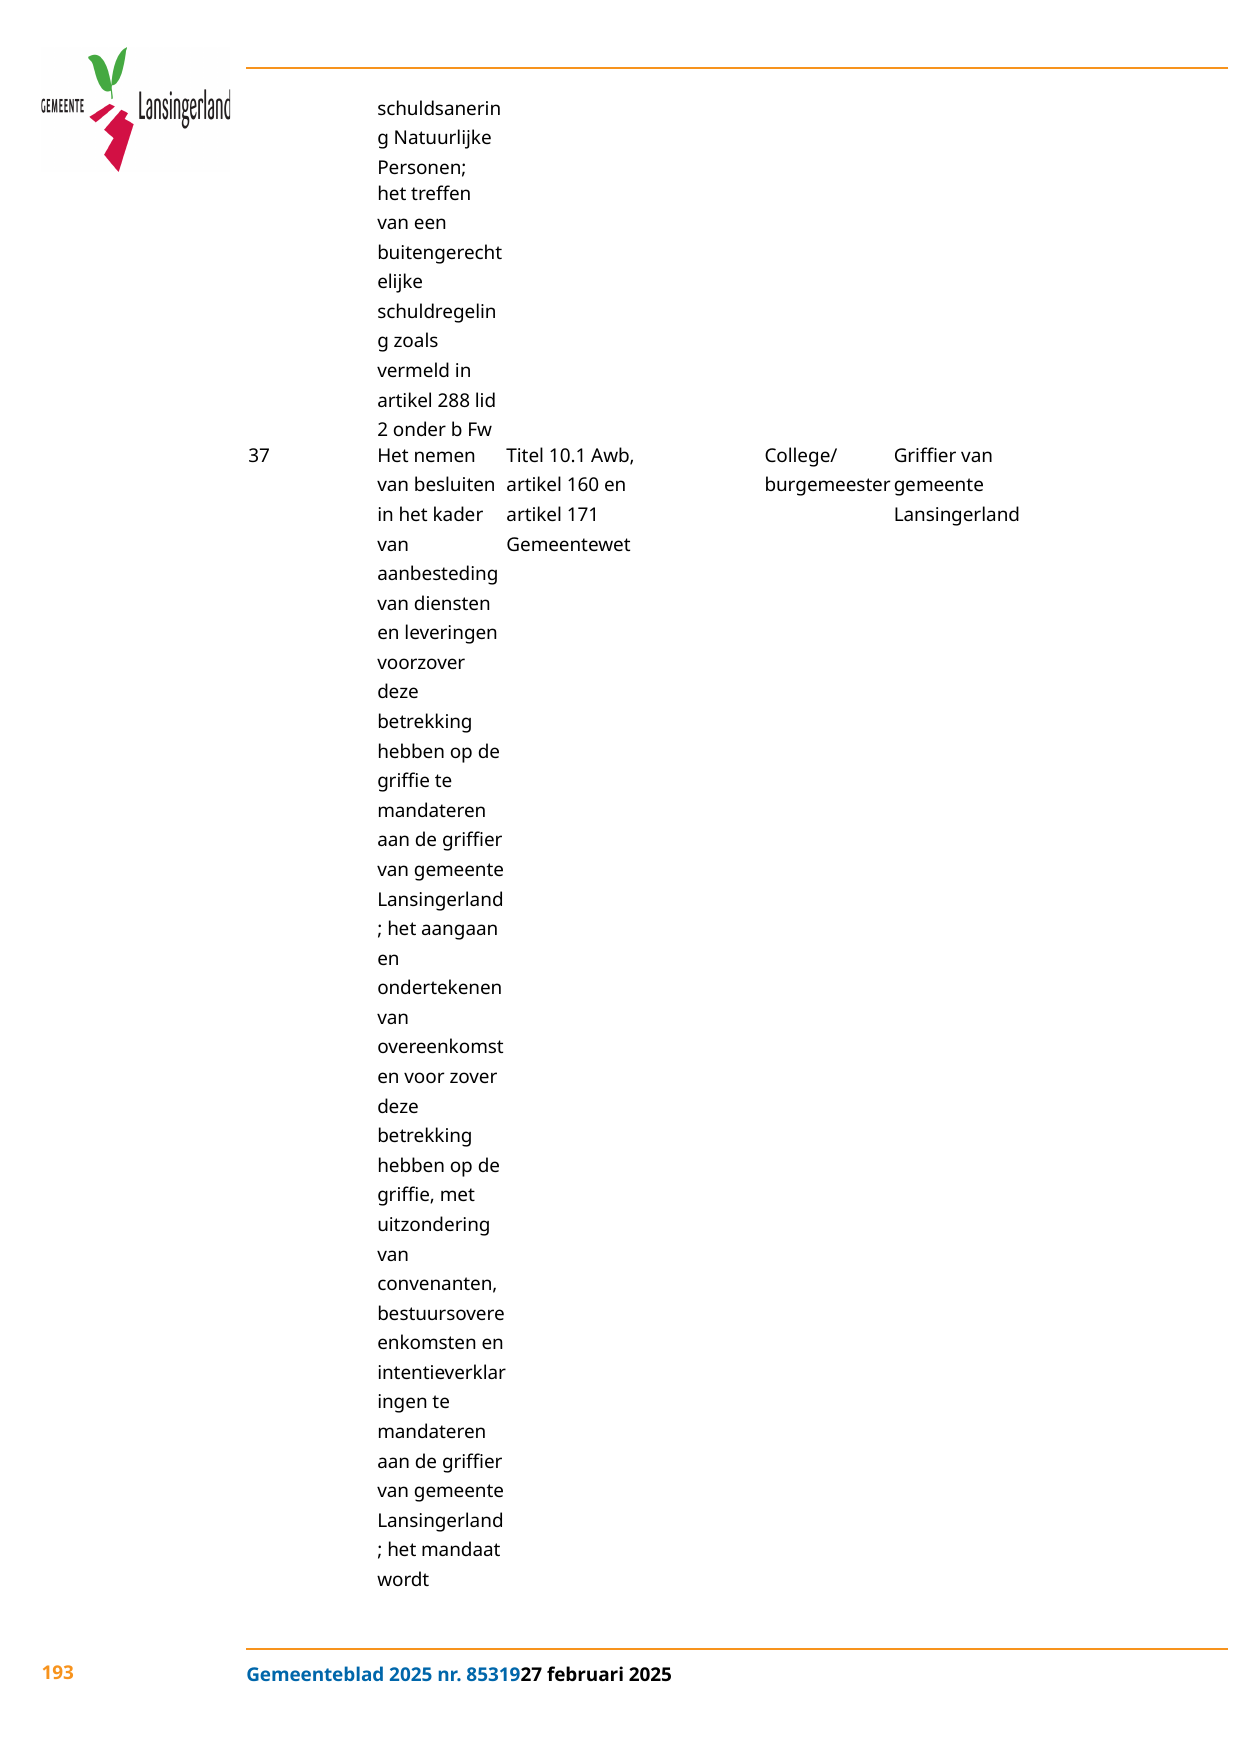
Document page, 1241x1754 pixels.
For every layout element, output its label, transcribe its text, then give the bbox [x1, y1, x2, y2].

table_cell het treffen van een buitengerechtelijke schuldregeling zoals vermeld in artikel 288 lid 2 onder b Fw [377, 180, 506, 442]
table_cell College/burgemeester [764, 442, 893, 1592]
table_cell [506, 95, 635, 442]
table_cell Titel 10.1 Awb, artikel 160 en artikel 171 Gemeentewet [506, 442, 635, 1592]
table_cell 37 [248, 442, 377, 1592]
table_cell [248, 95, 377, 442]
table_cell [764, 95, 893, 442]
table_cell [1023, 95, 1152, 442]
table_cell Griffier van gemeente Lansingerland [894, 442, 1022, 1592]
table_cell Het nemen van besluiten in het kader van aanbesteding van diensten en leveringen voorzover deze betrekking hebben op de griffie te mandateren aan de griffier van gemeente Lansingerland; het aangaan en ondertekenen van overeenkomsten voor zover deze betrekking hebben op de griffie, met uitzondering van convenanten, bestuursovereenkomsten en intentieverklaringen te mandateren aan de griffier van gemeente Lansingerland; het mandaat wordt [377, 442, 506, 1592]
picture [41, 47, 231, 172]
table_cell [894, 95, 1022, 442]
table_cell schuldsanering Natuurlijke Personen; [377, 95, 506, 180]
table_cell [1023, 442, 1152, 1592]
table_cell [635, 95, 764, 442]
table_cell [635, 442, 764, 1592]
